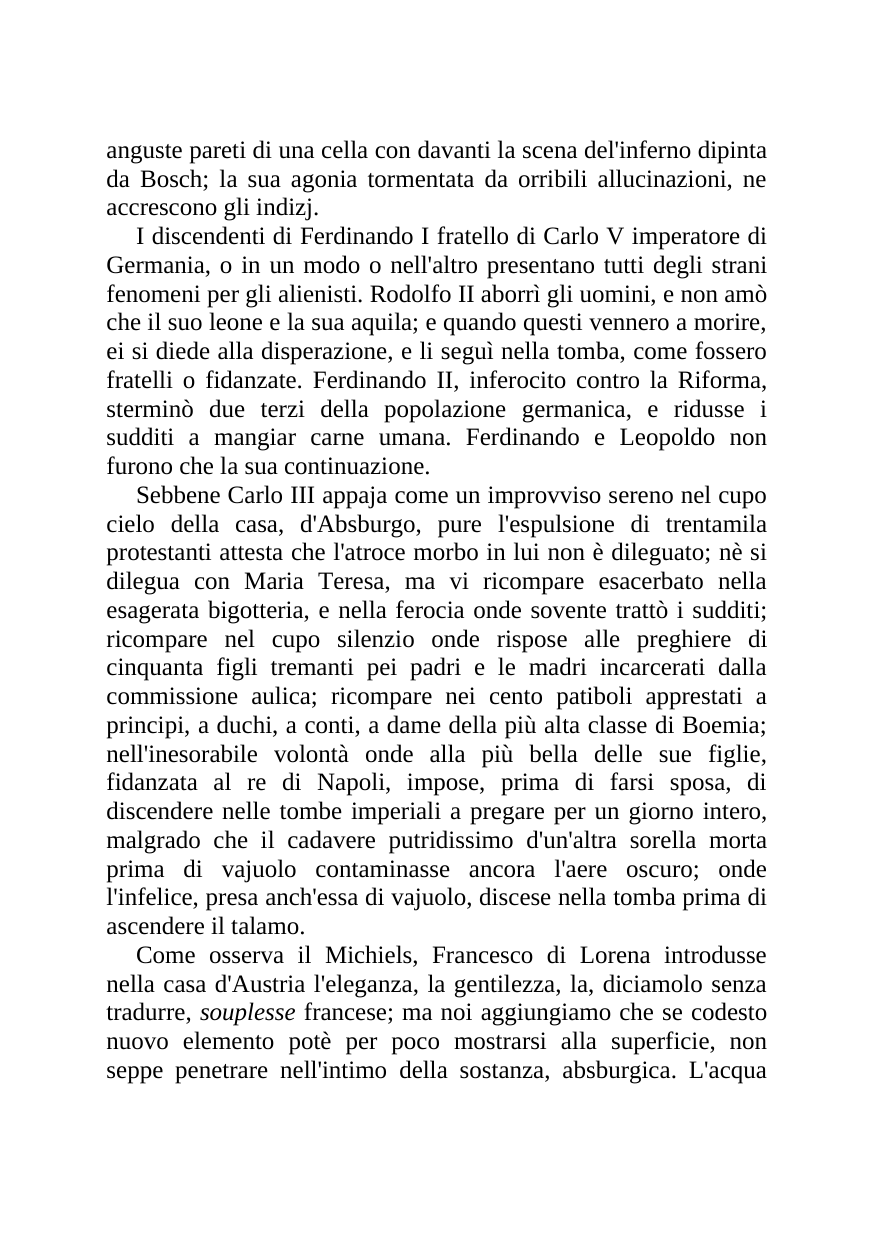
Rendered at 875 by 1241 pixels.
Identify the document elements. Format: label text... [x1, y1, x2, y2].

text anguste pareti di una cella con davanti la scena del'inferno dipinta da Bosch; la sua agonia tormentata da orribili allucinazioni, ne accrescono gli indizj. [106, 135, 768, 221]
text Sebbene Carlo III appaja come un improvviso sereno nel cupo cielo della casa, d'Absburgo, pure l'espulsione di trentamila protestanti attesta che l'atroce morbo in lui non è dileguato; nè si dilegua con Maria Teresa, ma vi ricompare esacerbato nella esagerata bigotteria, e nella ferocia onde sovente trattò i sudditi; ricompare nel cupo silenzio onde rispose alle preghiere di cinquanta figli tremanti pei padri e le madri incarcerati dalla commissione aulica; ricompare nei cento patiboli apprestati a principi, a duchi, a conti, a dame della più alta classe di Boemia; nell'inesorabile volontà onde alla più bella delle sue figlie, fidanzata al re di Napoli, impose, prima di farsi sposa, di discendere nelle tombe imperiali a pregare per un giorno intero, malgrado che il cadavere putridissimo d'un'altra sorella morta prima di vajuolo contaminasse ancora l'aere oscuro; onde l'infelice, presa anch'essa di vajuolo, discese nella tomba prima di ascendere il talamo. [106, 480, 768, 940]
text I discendenti di Ferdinando I fratello di Carlo V imperatore di Germania, o in un modo o nell'altro presentano tutti degli strani fenomeni per gli alienisti. Rodolfo II aborrì gli uomini, e non amò che il suo leone e la sua aquila; e quando questi vennero a morire, ei si diede alla disperazione, e li seguì nella tomba, come fossero fratelli o fidanzate. Ferdinando II, inferocito contro la Riforma, sterminò due terzi della popolazione germanica, e ridusse i sudditi a mangiar carne umana. Ferdinando e Leopoldo non furono che la sua continuazione. [106, 221, 768, 480]
text Come osserva il Michiels, Francesco di Lorena introdusse nella casa d'Austria l'eleganza, la gentilezza, la, diciamolo senza tradurre, souplesse francese; ma noi aggiungiamo che se codesto nuovo elemento potè per poco mostrarsi alla superficie, non seppe penetrare nell'intimo della sostanza, absburgica. L'acqua [106, 940, 768, 1084]
